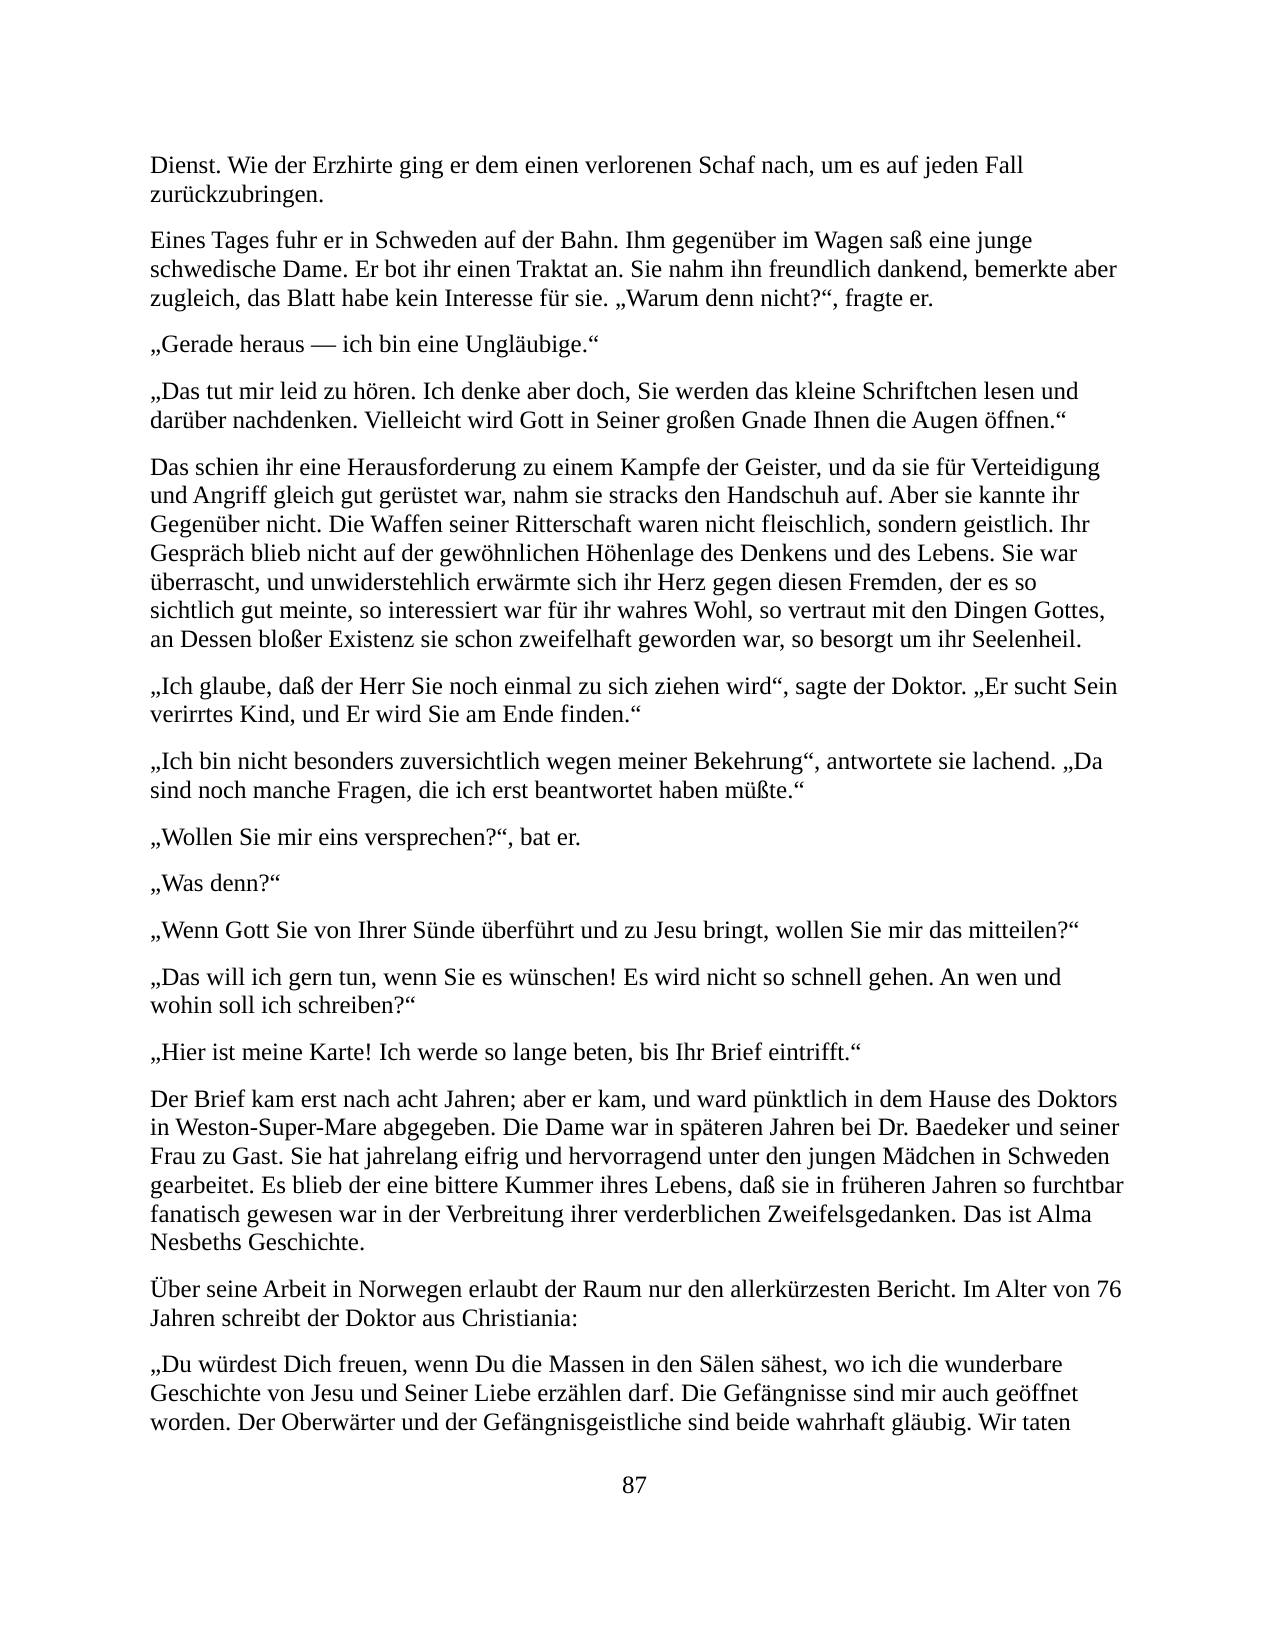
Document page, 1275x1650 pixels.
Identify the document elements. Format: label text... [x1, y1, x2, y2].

text „Gerade heraus — ich bin eine Ungläubige.“ [150, 329, 1125, 358]
text Über seine Arbeit in Norwegen erlaubt der Raum nur den allerkürzesten Bericht. Im Alter von 76 Jahren schreibt der Doktor aus Christiania: [150, 1274, 1125, 1332]
text Dienst. Wie der Erzhirte ging er dem einen verlorenen Schaf nach, um es auf jeden Fall zurückzubringen. [150, 150, 1125, 207]
text „Wenn Gott Sie von Ihrer Sünde überführt und zu Jesu bringt, wollen Sie mir das mitteilen?“ [150, 915, 1125, 944]
text „Das will ich gern tun, wenn Sie es wünschen! Es wird nicht so schnell gehen. An wen und wohin soll ich schreiben?“ [150, 962, 1125, 1019]
text „Das tut mir leid zu hören. Ich denke aber doch, Sie werden das kleine Schriftchen lesen und darüber nachdenken. Vielleicht wird Gott in Seiner großen Gnade Ihnen die Augen öffnen.“ [150, 376, 1125, 434]
text „Wollen Sie mir eins versprechen?“, bat er. [150, 822, 1125, 850]
text Eines Tages fuhr er in Schweden auf der Bahn. Ihm gegenüber im Wagen saß eine junge schwedische Dame. Er bot ihr einen Traktat an. Sie nahm ihn freundlich dankend, bemerkte aber zugleich, das Blatt habe kein Interesse für sie. „Warum denn nicht?“, fragte er. [150, 225, 1125, 312]
text „Du würdest Dich freuen, wenn Du die Massen in den Sälen sähest, wo ich die wunderbare Geschichte von Jesu und Seiner Liebe erzählen darf. Die Gefängnisse sind mir auch geöffnet worden. Der Oberwärter und der Gefängnisgeistliche sind beide wahrhaft gläubig. Wir taten [150, 1349, 1125, 1436]
text „Was denn?“ [150, 868, 1125, 897]
text „Hier ist meine Karte! Ich werde so lange beten, bis Ihr Brief eintrifft.“ [150, 1037, 1125, 1066]
text Das schien ihr eine Herausforderung zu einem Kampfe der Geister, und da sie für Verteidigung und Angriff gleich gut gerüstet war, nahm sie stracks den Handschuh auf. Aber sie kannte ihr Gegenüber nicht. Die Waffen seiner Ritterschaft waren nicht fleischlich, sondern geistlich. Ihr Gespräch blieb nicht auf der gewöhnlichen Höhenlage des Denkens und des Lebens. Sie war überrascht, und unwiderstehlich erwärmte sich ihr Herz gegen diesen Fremden, der es so sichtlich gut meinte, so interessiert war für ihr wahres Wohl, so vertraut mit den Dingen Gottes, an Dessen bloßer Existenz sie schon zweifelhaft geworden war, so besorgt um ihr Seelenheil. [150, 452, 1125, 653]
text „Ich bin nicht besonders zuversichtlich wegen meiner Bekehrung“, antwortete sie lachend. „Da sind noch manche Fragen, die ich erst beantwortet haben müßte.“ [150, 746, 1125, 804]
text „Ich glaube, daß der Herr Sie noch einmal zu sich ziehen wird“, sagte der Doktor. „Er sucht Sein verirrtes Kind, und Er wird Sie am Ende finden.“ [150, 671, 1125, 728]
text Der Brief kam erst nach acht Jahren; aber er kam, und ward pünktlich in dem Hause des Doktors in Weston-Super-Mare abgegeben. Die Dame war in späteren Jahren bei Dr. Baedeker und seiner Frau zu Gast. Sie hat jahrelang eifrig und hervorragend unter den jungen Mädchen in Schweden gearbeitet. Es blieb der eine bittere Kummer ihres Lebens, daß sie in früheren Jahren so furchtbar fanatisch gewesen war in der Verbreitung ihrer verderblichen Zweifelsgedanken. Das ist Alma Nesbeths Geschichte. [150, 1084, 1125, 1256]
